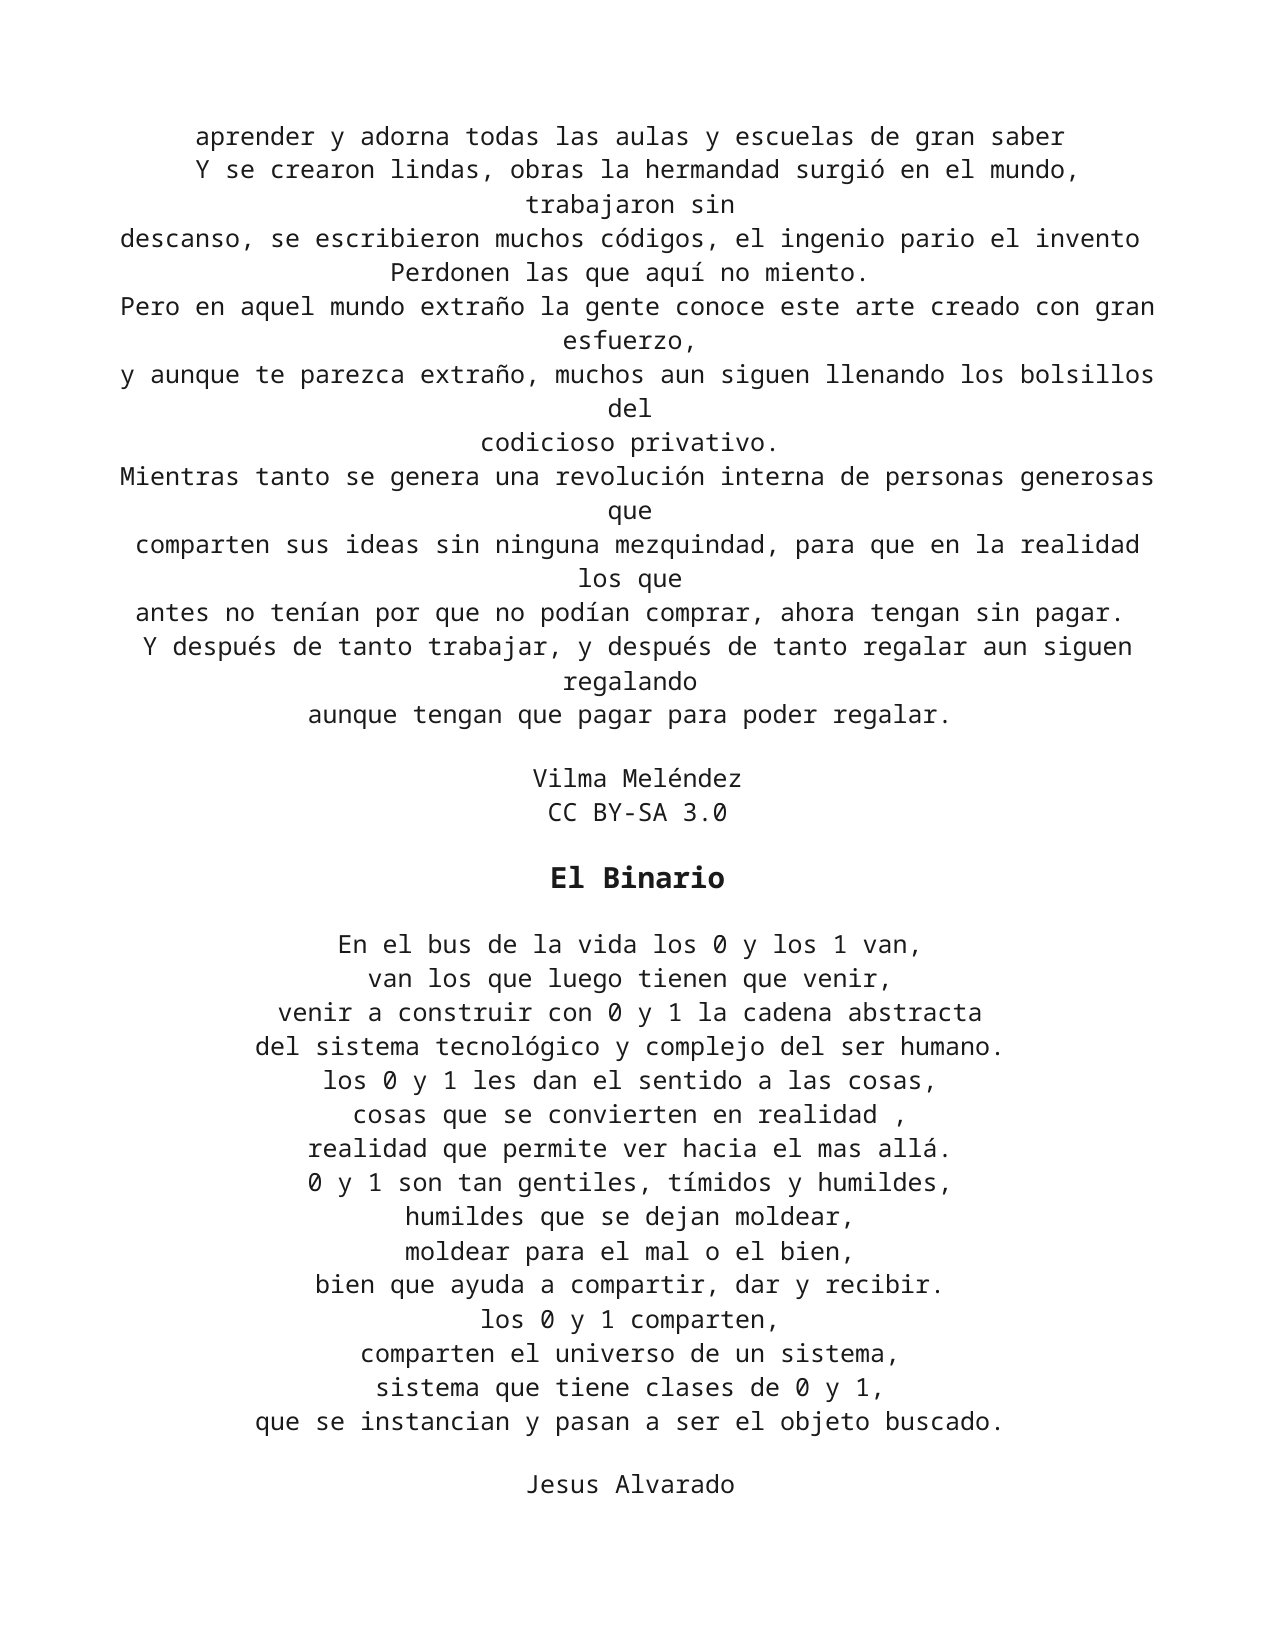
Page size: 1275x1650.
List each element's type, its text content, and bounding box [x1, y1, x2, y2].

text En el bus de la vida los 0 y los 1 van, [118, 927, 1157, 961]
text realidad que permite ver hacia el mas allá. [118, 1131, 1157, 1165]
text bien que ayuda a compartir, dar y recibir. [118, 1267, 1157, 1301]
text Y se crearon lindas, obras la hermandad surgió en el mundo, trabajaron sin [118, 152, 1157, 220]
text antes no tenían por que no podían comprar, ahora tengan sin pagar. [118, 595, 1157, 629]
text los 0 y 1 comparten, [118, 1301, 1157, 1335]
text Jesus Alvarado [118, 1467, 1157, 1501]
text y aunque te parezca extraño, muchos aun siguen llenando los bolsillos del [118, 357, 1157, 425]
text cosas que se convierten en realidad , [118, 1097, 1157, 1131]
text aprender y adorna todas las aulas y escuelas de gran saber [118, 118, 1157, 152]
text descanso, se escribieron muchos códigos, el ingenio pario el invento [118, 220, 1157, 254]
text Y después de tanto trabajar, y después de tanto regalar aun siguen regalando [118, 629, 1157, 697]
text Mientras tanto se genera una revolución interna de personas generosas que [118, 459, 1157, 527]
text Pero en aquel mundo extraño la gente conoce este arte creado con gran esfuerzo, [118, 288, 1157, 357]
text del sistema tecnológico y complejo del ser humano. [118, 1029, 1157, 1063]
text moldear para el mal o el bien, [118, 1233, 1157, 1267]
text aunque tengan que pagar para poder regalar. [118, 697, 1157, 731]
text venir a construir con 0 y 1 la cadena abstracta [118, 995, 1157, 1029]
text que se instancian y pasan a ser el objeto buscado. [118, 1403, 1157, 1437]
text El Binario [118, 858, 1157, 897]
text 0 y 1 son tan gentiles, tímidos y humildes, [118, 1165, 1157, 1199]
text van los que luego tienen que venir, [118, 961, 1157, 995]
text los 0 y 1 les dan el sentido a las cosas, [118, 1063, 1157, 1097]
text comparten el universo de un sistema, [118, 1335, 1157, 1369]
text sistema que tiene clases de 0 y 1, [118, 1369, 1157, 1403]
text humildes que se dejan moldear, [118, 1199, 1157, 1233]
text CC BY-SA 3.0 [118, 794, 1157, 828]
text codicioso privativo. [118, 425, 1157, 459]
text comparten sus ideas sin ninguna mezquindad, para que en la realidad los que [118, 527, 1157, 595]
text Perdonen las que aquí no miento. [118, 254, 1157, 288]
text Vilma Meléndez [118, 760, 1157, 794]
